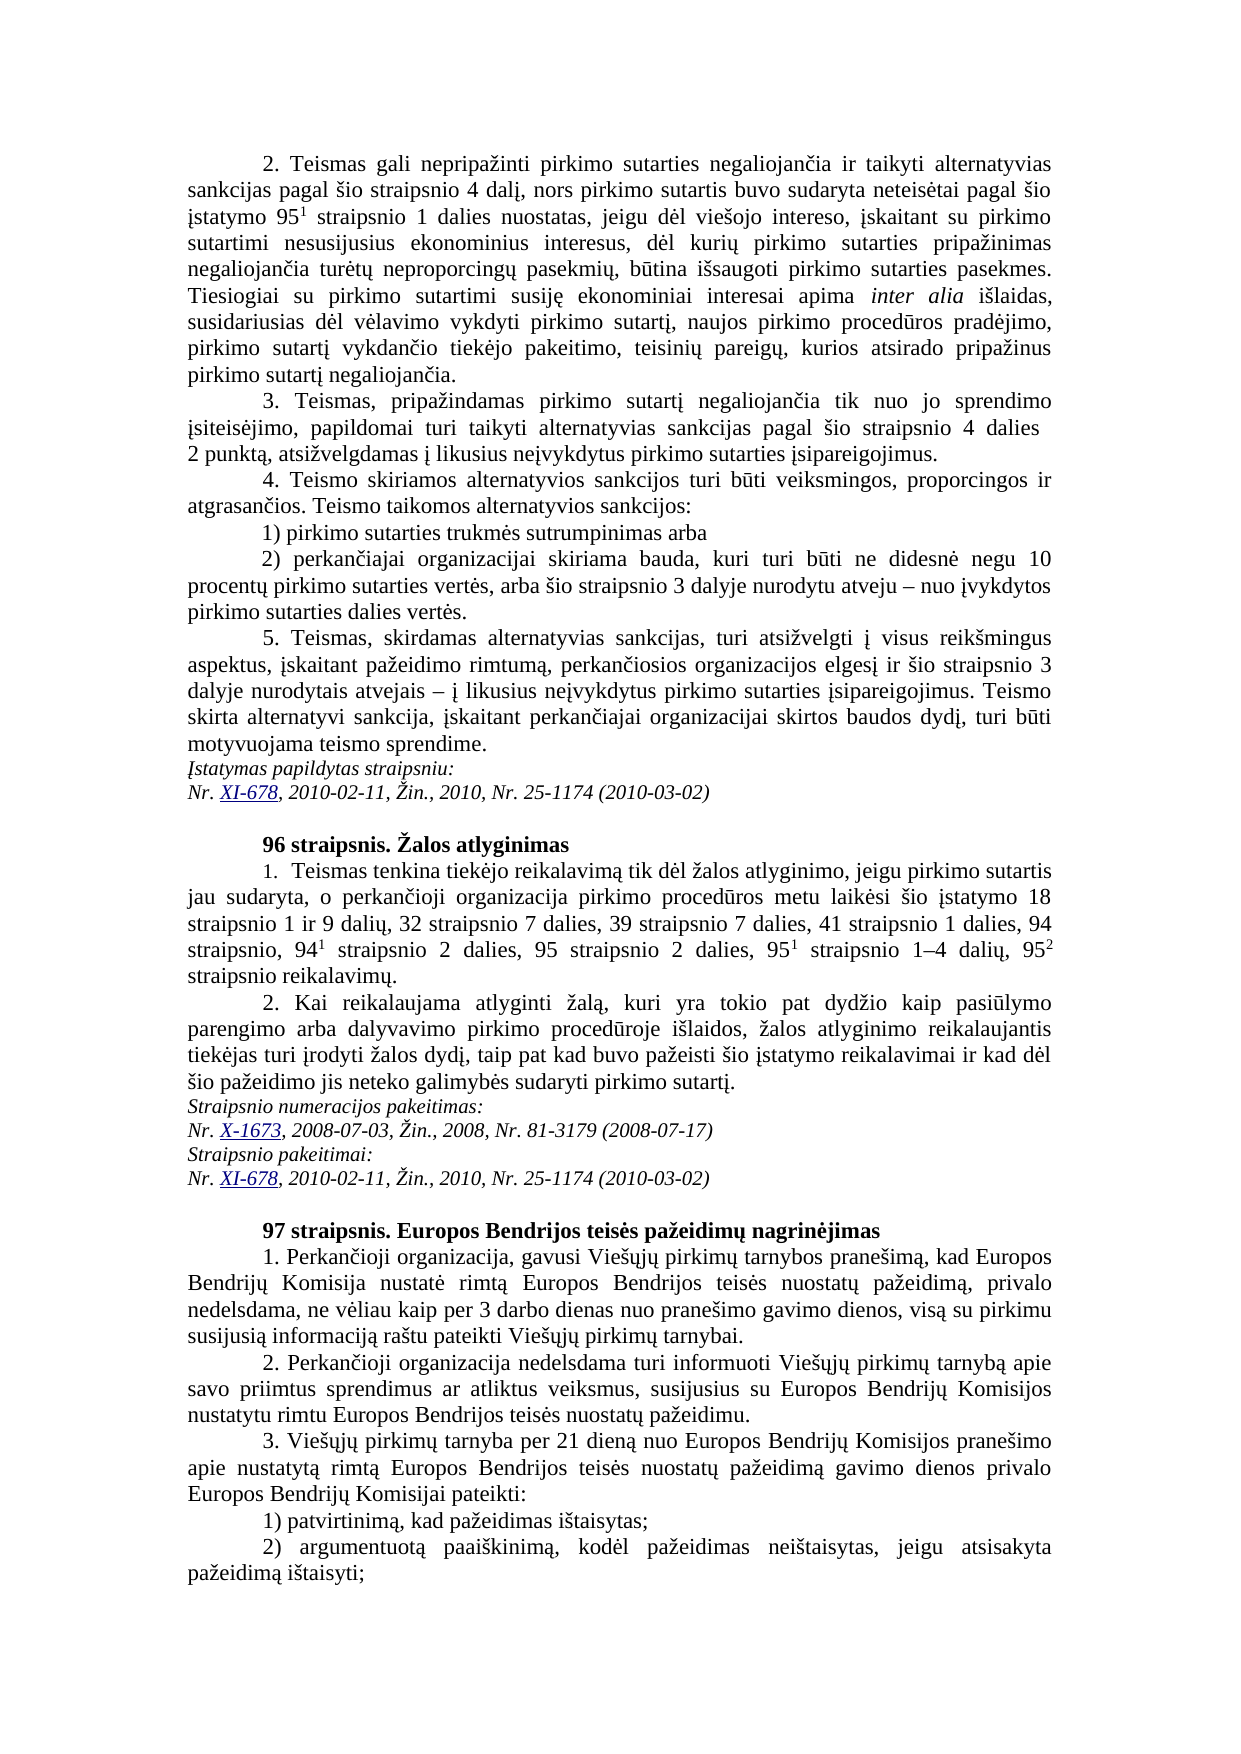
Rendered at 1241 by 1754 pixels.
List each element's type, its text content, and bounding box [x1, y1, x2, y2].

text Straipsnio pakeitimai: [187, 1142, 1053, 1166]
text 96 straipsnis. Žalos atlyginimas [187, 831, 1053, 857]
list 3. Teismas, pripažindamas pirkimo sutartį negaliojančia tik nuo jo sprendimo įsiteisėjimo, papildomai turi taikyti alternatyvias sankcijas pagal šio straipsnio 4 dalies 2 punktą, atsižvelgdamas į likusius neįvykdytus pirkimo sutarties įsipareigojimus. [187, 387, 1053, 466]
text Nr. X-1673, 2008-07-03, Žin., 2008, Nr. 81-3179 (2008-07-17) [187, 1118, 1053, 1142]
text 1) patvirtinimą, kad pažeidimas ištaisytas; [187, 1507, 1053, 1533]
text 5. Teismas, skirdamas alternatyvias sankcijas, turi atsižvelgti į visus reikšmingus aspektus, įskaitant pažeidimo rimtumą, perkančiosios organizacijos elgesį ir šio straipsnio 3 dalyje nurodytais atvejais – į likusius neįvykdytus pirkimo sutarties įsipareigojimus. Teismo skirta alternatyvi sankcija, įskaitant perkančiajai organizacijai skirtos baudos dydį, turi būti motyvuojama teismo sprendime. [187, 624, 1053, 756]
text 2) argumentuotą paaiškinimą, kodėl pažeidimas neištaisytas, jeigu atsisakyta pažeidimą ištaisyti; [187, 1533, 1053, 1586]
text 3. Viešųjų pirkimų tarnyba per 21 dieną nuo Europos Bendrijų Komisijos pranešimo apie nustatytą rimtą Europos Bendrijos teisės nuostatų pažeidimą gavimo dienos privalo Europos Bendrijų Komisijai pateikti: [187, 1428, 1053, 1507]
text Nr. XI-678, 2010-02-11, Žin., 2010, Nr. 25-1174 (2010-03-02) [187, 1166, 1053, 1190]
text 2. Perkančioji organizacija nedelsdama turi informuoti Viešųjų pirkimų tarnybą apie savo priimtus sprendimus ar atliktus veiksmus, susijusius su Europos Bendrijų Komisijos nustatytu rimtu Europos Bendrijos teisės nuostatų pažeidimu. [187, 1348, 1053, 1428]
text Įstatymas papildytas straipsniu: [187, 756, 1053, 780]
list 4. Teismo skiriamos alternatyvios sankcijos turi būti veiksmingos, proporcingos ir atgrasančios. Teismo taikomos alternatyvios sankcijos: [187, 466, 1053, 519]
list 2. Teismas gali nepripažinti pirkimo sutarties negaliojančia ir taikyti alternatyvias sankcijas pagal šio straipsnio 4 dalį, nors pirkimo sutartis buvo sudaryta neteisėtai pagal šio įstatymo 951 straipsnio 1 dalies nuostatas, jeigu dėl viešojo intereso, įskaitant su pirkimo sutartimi nesusijusius ekonominius interesus, dėl kurių pirkimo sutarties pripažinimas negaliojančia turėtų neproporcingų pasekmių, būtina išsaugoti pirkimo sutarties pasekmes. Tiesiogiai su pirkimo sutartimi susiję ekonominiai interesai apima inter alia išlaidas, susidariusias dėl vėlavimo vykdyti pirkimo sutartį, naujos pirkimo procedūros pradėjimo, pirkimo sutartį vykdančio tiekėjo pakeitimo, teisinių pareigų, kurios atsirado pripažinus pirkimo sutartį negaliojančia. [187, 150, 1053, 387]
text Straipsnio numeracijos pakeitimas: [187, 1094, 1053, 1118]
text 2. Kai reikalaujama atlyginti žalą, kuri yra tokio pat dydžio kaip pasiūlymo parengimo arba dalyvavimo pirkimo procedūroje išlaidos, žalos atlyginimo reikalaujantis tiekėjas turi įrodyti žalos dydį, taip pat kad buvo pažeisti šio įstatymo reikalavimai ir kad dėl šio pažeidimo jis neteko galimybės sudaryti pirkimo sutartį. [187, 989, 1053, 1094]
text 1. Perkančioji organizacija, gavusi Viešųjų pirkimų tarnybos pranešimą, kad Europos Bendrijų Komisija nustatė rimtą Europos Bendrijos teisės nuostatų pažeidimą, privalo nedelsdama, ne vėliau kaip per 3 darbo dienas nuo pranešimo gavimo dienos, visą su pirkimu susijusią informaciją raštu pateikti Viešųjų pirkimų tarnybai. [187, 1243, 1053, 1348]
list 2) perkančiajai organizacijai skiriama bauda, kuri turi būti ne didesnė negu 10 procentų pirkimo sutarties vertės, arba šio straipsnio 3 dalyje nurodytu atveju – nuo įvykdytos pirkimo sutarties dalies vertės. [187, 545, 1053, 624]
text Nr. XI-678, 2010-02-11, Žin., 2010, Nr. 25-1174 (2010-03-02) [187, 780, 1053, 804]
list 1) pirkimo sutarties trukmės sutrumpinimas arba [187, 519, 1053, 545]
list Teismas tenkina tiekėjo reikalavimą tik dėl žalos atlyginimo, jeigu pirkimo sutartis jau sudaryta, o perkančioji organizacija pirkimo procedūros metu laikėsi šio įstatymo 18 straipsnio 1 ir 9 dalių, 32 straipsnio 7 dalies, 39 straipsnio 7 dalies, 41 straipsnio 1 dalies, 94 straipsnio, 941 straipsnio 2 dalies, 95 straipsnio 2 dalies, 951 straipsnio 1–4 dalių, 952 straipsnio reikalavimų. [187, 857, 1053, 989]
text 97 straipsnis. Europos Bendrijos teisės pažeidimų nagrinėjimas [187, 1217, 1053, 1243]
